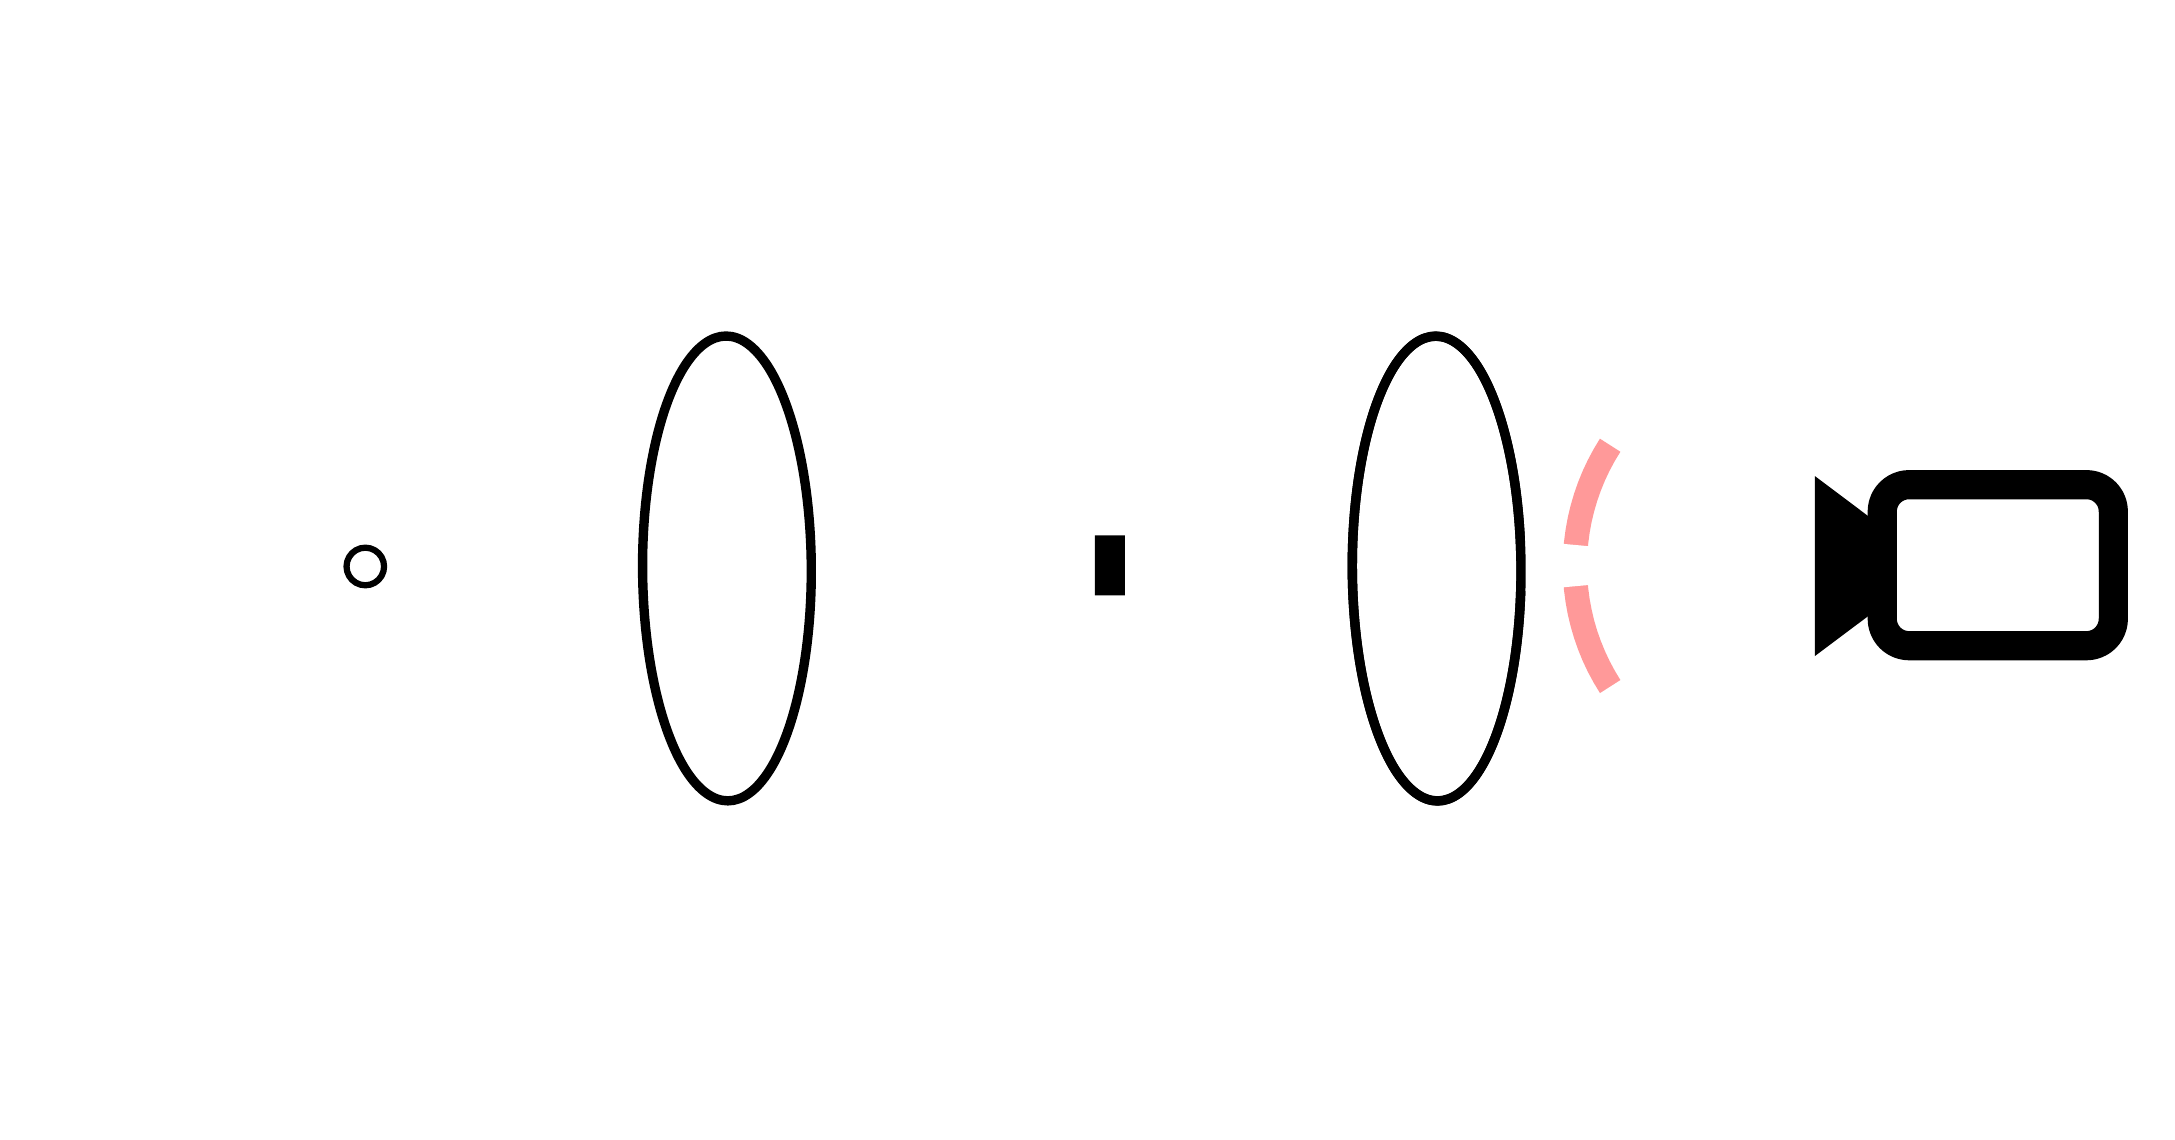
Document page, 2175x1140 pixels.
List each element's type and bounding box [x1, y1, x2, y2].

text_box [1357, 341, 1516, 796]
text_box [1094, 535, 1125, 596]
text_box [1882, 484, 2114, 646]
text_box [642, 336, 812, 801]
text_box [1526, 438, 1800, 694]
text_box [1814, 476, 1875, 657]
